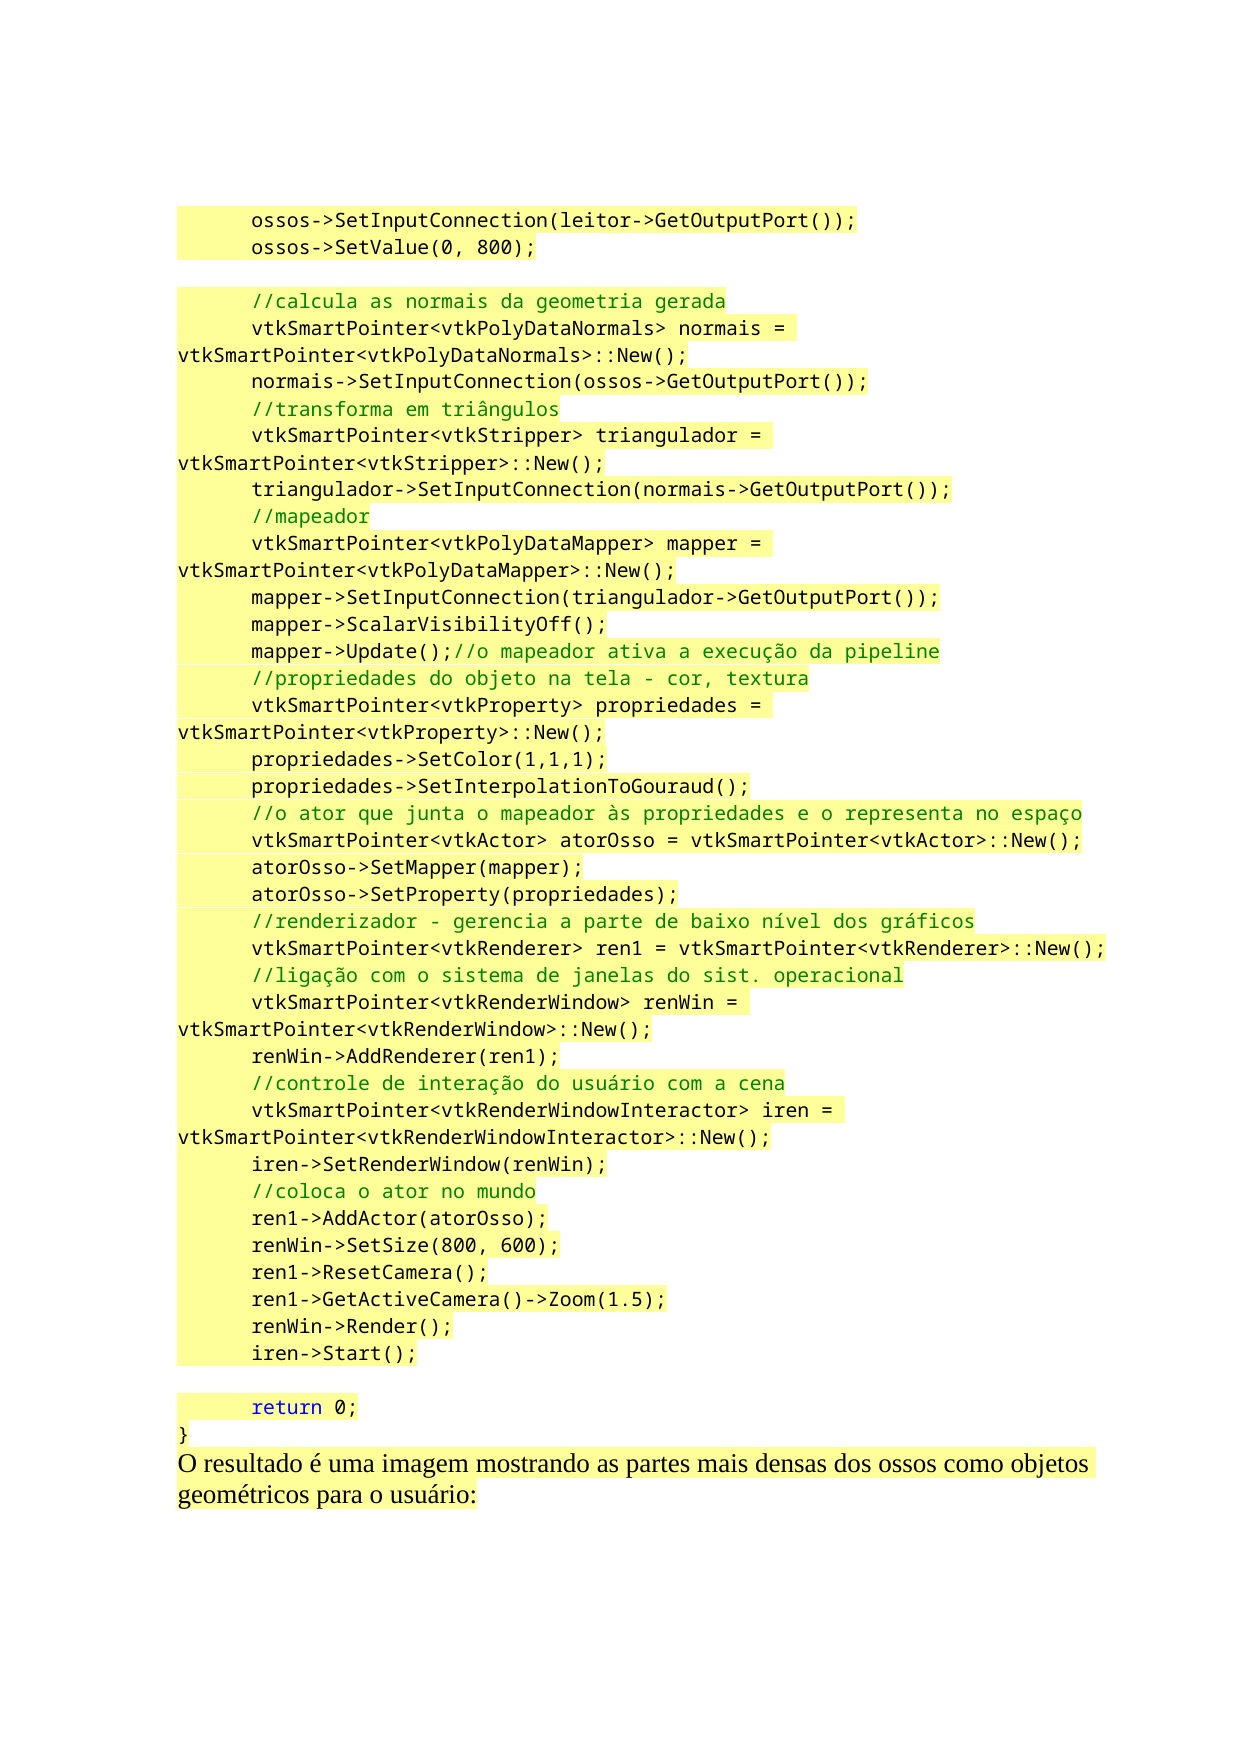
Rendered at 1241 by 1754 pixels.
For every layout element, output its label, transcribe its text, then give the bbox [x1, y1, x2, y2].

text //mapeador [177, 503, 1122, 530]
text mapper->Update();//o mapeador ativa a execução da pipeline [177, 638, 1122, 664]
text vtkSmartPointer<vtkPolyDataNormals> normais = vtkSmartPointer<vtkPolyDataNormals>::New(); [177, 314, 1122, 368]
text ren1->GetActiveCamera()->Zoom(1.5); [177, 1285, 1122, 1312]
text atorOsso->SetMapper(mapper); [177, 853, 1122, 880]
text renWin->Render(); [177, 1312, 1122, 1339]
text //transforma em triângulos [177, 395, 1122, 422]
text triangulador->SetInputConnection(normais->GetOutputPort()); [177, 476, 1122, 503]
text renWin->AddRenderer(ren1); [177, 1042, 1122, 1069]
text //controle de interação do usuário com a cena [177, 1069, 1122, 1096]
text //calcula as normais da geometria gerada [177, 287, 1122, 314]
text //o ator que junta o mapeador às propriedades e o representa no espaço [177, 799, 1122, 826]
text } [177, 1420, 1122, 1447]
text //propriedades do objeto na tela - cor, textura [177, 664, 1122, 692]
text vtkSmartPointer<vtkProperty> propriedades = vtkSmartPointer<vtkProperty>::New(); [177, 692, 1122, 746]
text normais->SetInputConnection(ossos->GetOutputPort()); [177, 368, 1122, 395]
text return 0; [177, 1393, 1122, 1420]
text vtkSmartPointer<vtkStripper> triangulador = vtkSmartPointer<vtkStripper>::New(); [177, 422, 1122, 476]
text vtkSmartPointer<vtkRenderer> ren1 = vtkSmartPointer<vtkRenderer>::New(); [177, 934, 1122, 961]
text iren->SetRenderWindow(renWin); [177, 1150, 1122, 1177]
text mapper->ScalarVisibilityOff(); [177, 611, 1122, 638]
text propriedades->SetInterpolationToGouraud(); [177, 772, 1122, 799]
text mapper->SetInputConnection(triangulador->GetOutputPort()); [177, 584, 1122, 611]
text //renderizador - gerencia a parte de baixo nível dos gráficos [177, 907, 1122, 934]
text O resultado é uma imagem mostrando as partes mais densas dos ossos como objetos geométricos para o usuário: [177, 1447, 1122, 1509]
text ossos->SetValue(0, 800); [177, 233, 1122, 260]
text ren1->AddActor(atorOsso); [177, 1204, 1122, 1231]
text propriedades->SetColor(1,1,1); [177, 746, 1122, 772]
text iren->Start(); [177, 1339, 1122, 1366]
text vtkSmartPointer<vtkPolyDataMapper> mapper = vtkSmartPointer<vtkPolyDataMapper>::New(); [177, 530, 1122, 584]
text atorOsso->SetProperty(propriedades); [177, 880, 1122, 907]
text ren1->ResetCamera(); [177, 1258, 1122, 1285]
text ossos->SetInputConnection(leitor->GetOutputPort()); [177, 206, 1122, 233]
text //coloca o ator no mundo [177, 1177, 1122, 1204]
text vtkSmartPointer<vtkRenderWindowInteractor> iren = vtkSmartPointer<vtkRenderWindowInteractor>::New(); [177, 1096, 1122, 1150]
text //ligação com o sistema de janelas do sist. operacional [177, 961, 1122, 988]
text vtkSmartPointer<vtkRenderWindow> renWin = vtkSmartPointer<vtkRenderWindow>::New(); [177, 988, 1122, 1042]
text vtkSmartPointer<vtkActor> atorOsso = vtkSmartPointer<vtkActor>::New(); [177, 826, 1122, 853]
text renWin->SetSize(800, 600); [177, 1231, 1122, 1258]
